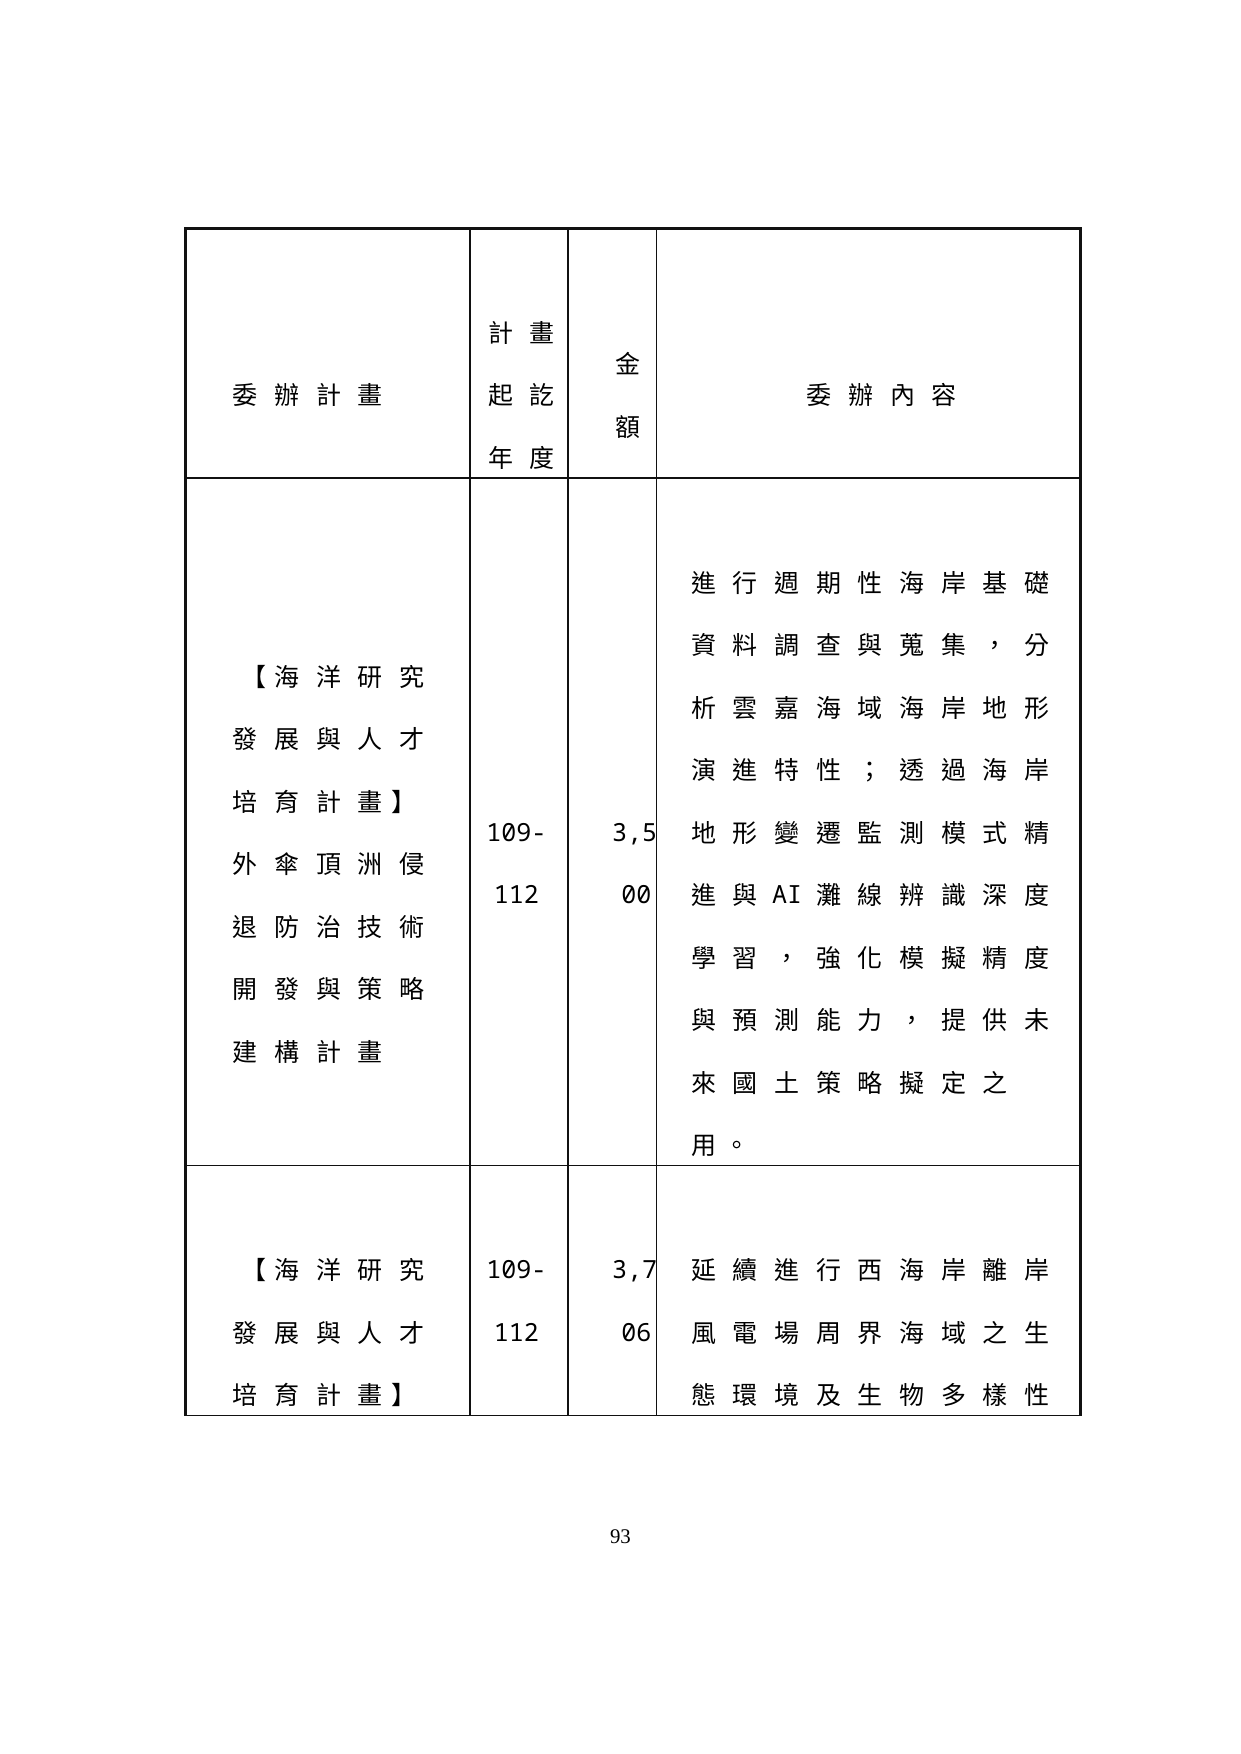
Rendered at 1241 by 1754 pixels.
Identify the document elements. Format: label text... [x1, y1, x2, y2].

table_cell 【海洋研究發展與人才培育計畫】外傘頂洲侵退防治技術開發與策略建構計畫 [187, 479, 469, 1165]
table_cell 3,706 [569, 1166, 656, 1415]
table_cell 109-112 [471, 479, 567, 1165]
table_cell 3,500 [569, 479, 656, 1165]
table_header 金額 [569, 230, 656, 477]
table_cell 【海洋研究發展與人才培育計畫】 [187, 1166, 469, 1415]
table_cell 109-112 [471, 1166, 567, 1415]
table_cell 進行週期性海岸基礎資料調查與蒐集，分析雲嘉海域海岸地形演進特性；透過海岸地形變遷監測模式精進與AI灘線辨識深度學習，強化模擬精度與預測能力，提供未來國土策略擬定之用。 [657, 479, 1079, 1165]
table_header 計畫起訖年度 [471, 230, 567, 477]
table_header 委辦計畫 [187, 230, 469, 477]
table_header 委辦內容 [657, 230, 1079, 477]
table_cell 延續進行西海岸離岸風電場周界海域之生態環境及生物多樣性 [657, 1166, 1079, 1415]
